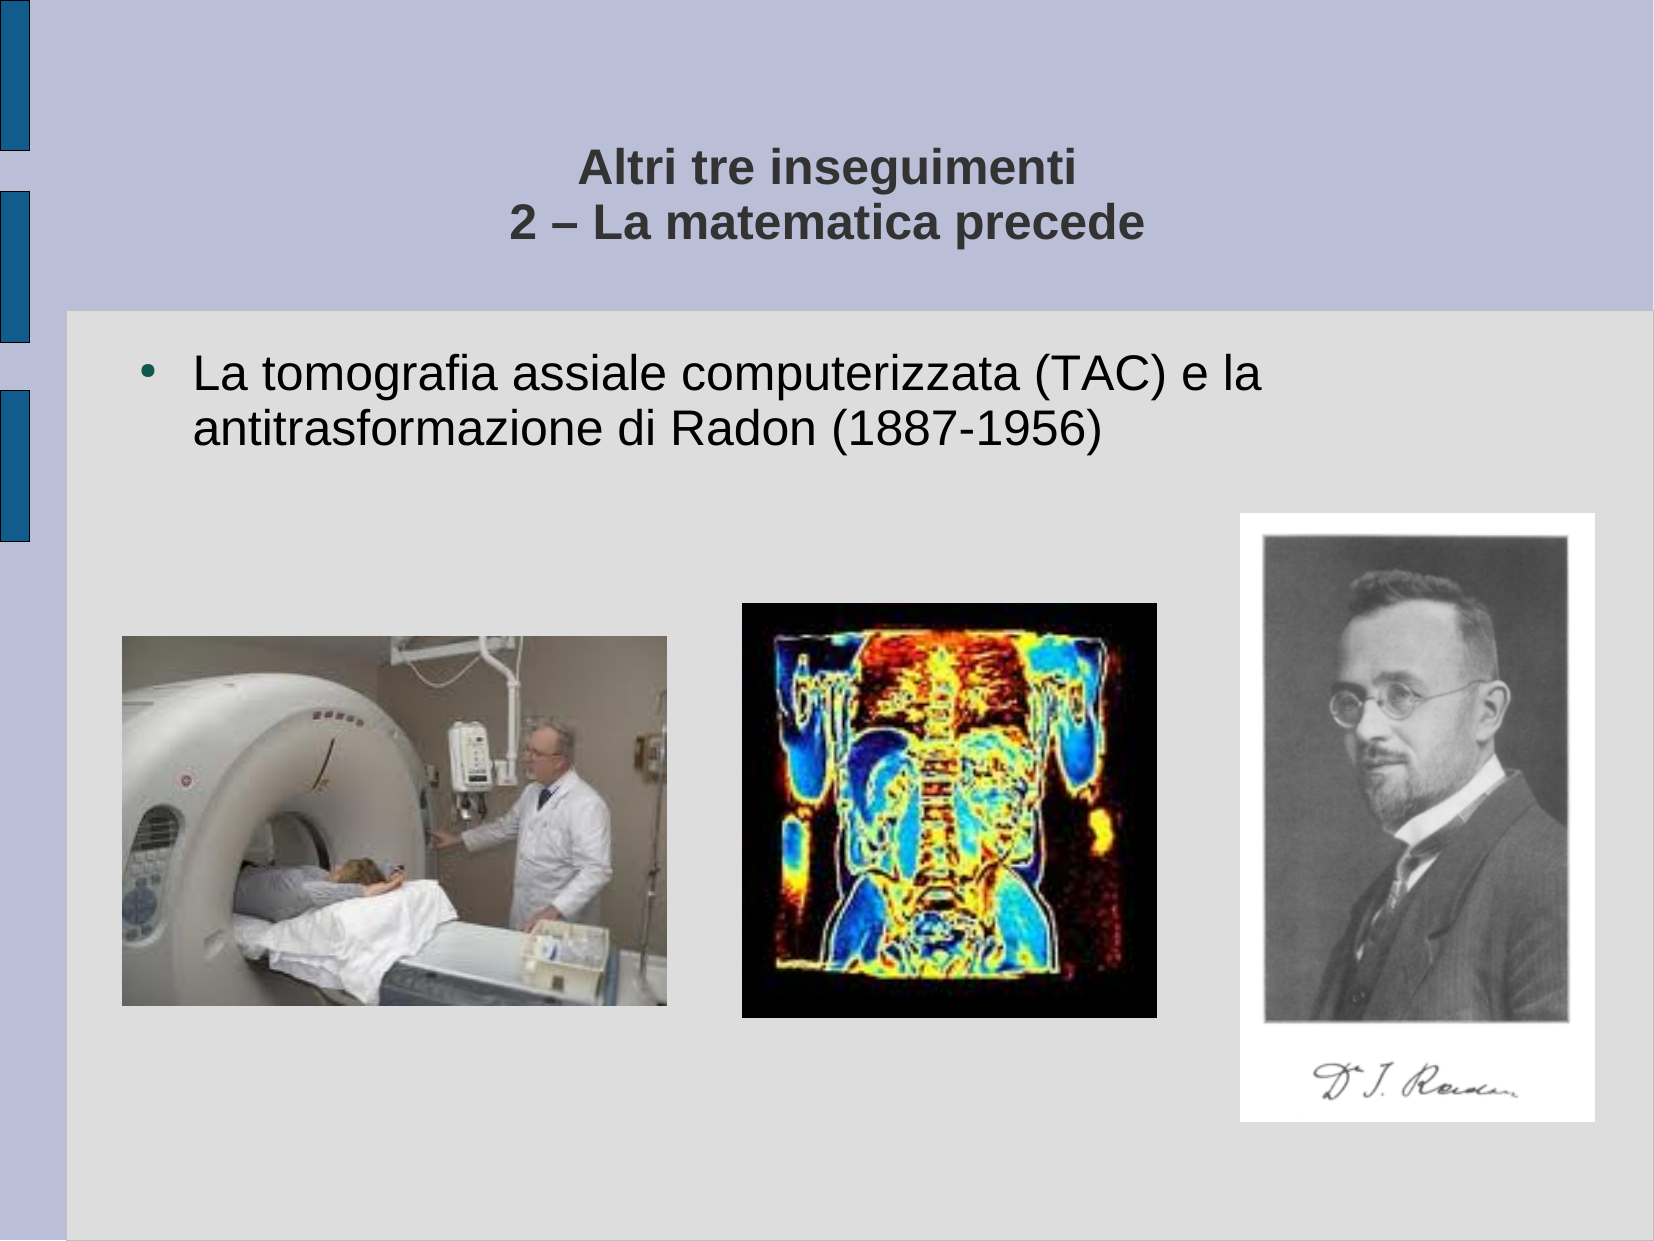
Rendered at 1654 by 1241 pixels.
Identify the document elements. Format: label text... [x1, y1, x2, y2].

picture [742, 603, 1157, 1018]
picture [122, 636, 667, 1006]
list La tomografia assiale computerizzata (TAC) e la antitrasformazione di Radon (1887-1956) [121, 344, 1534, 1127]
title Altri tre inseguimenti 2 – La matematica precede [121, 91, 1534, 299]
picture [1240, 513, 1595, 1123]
